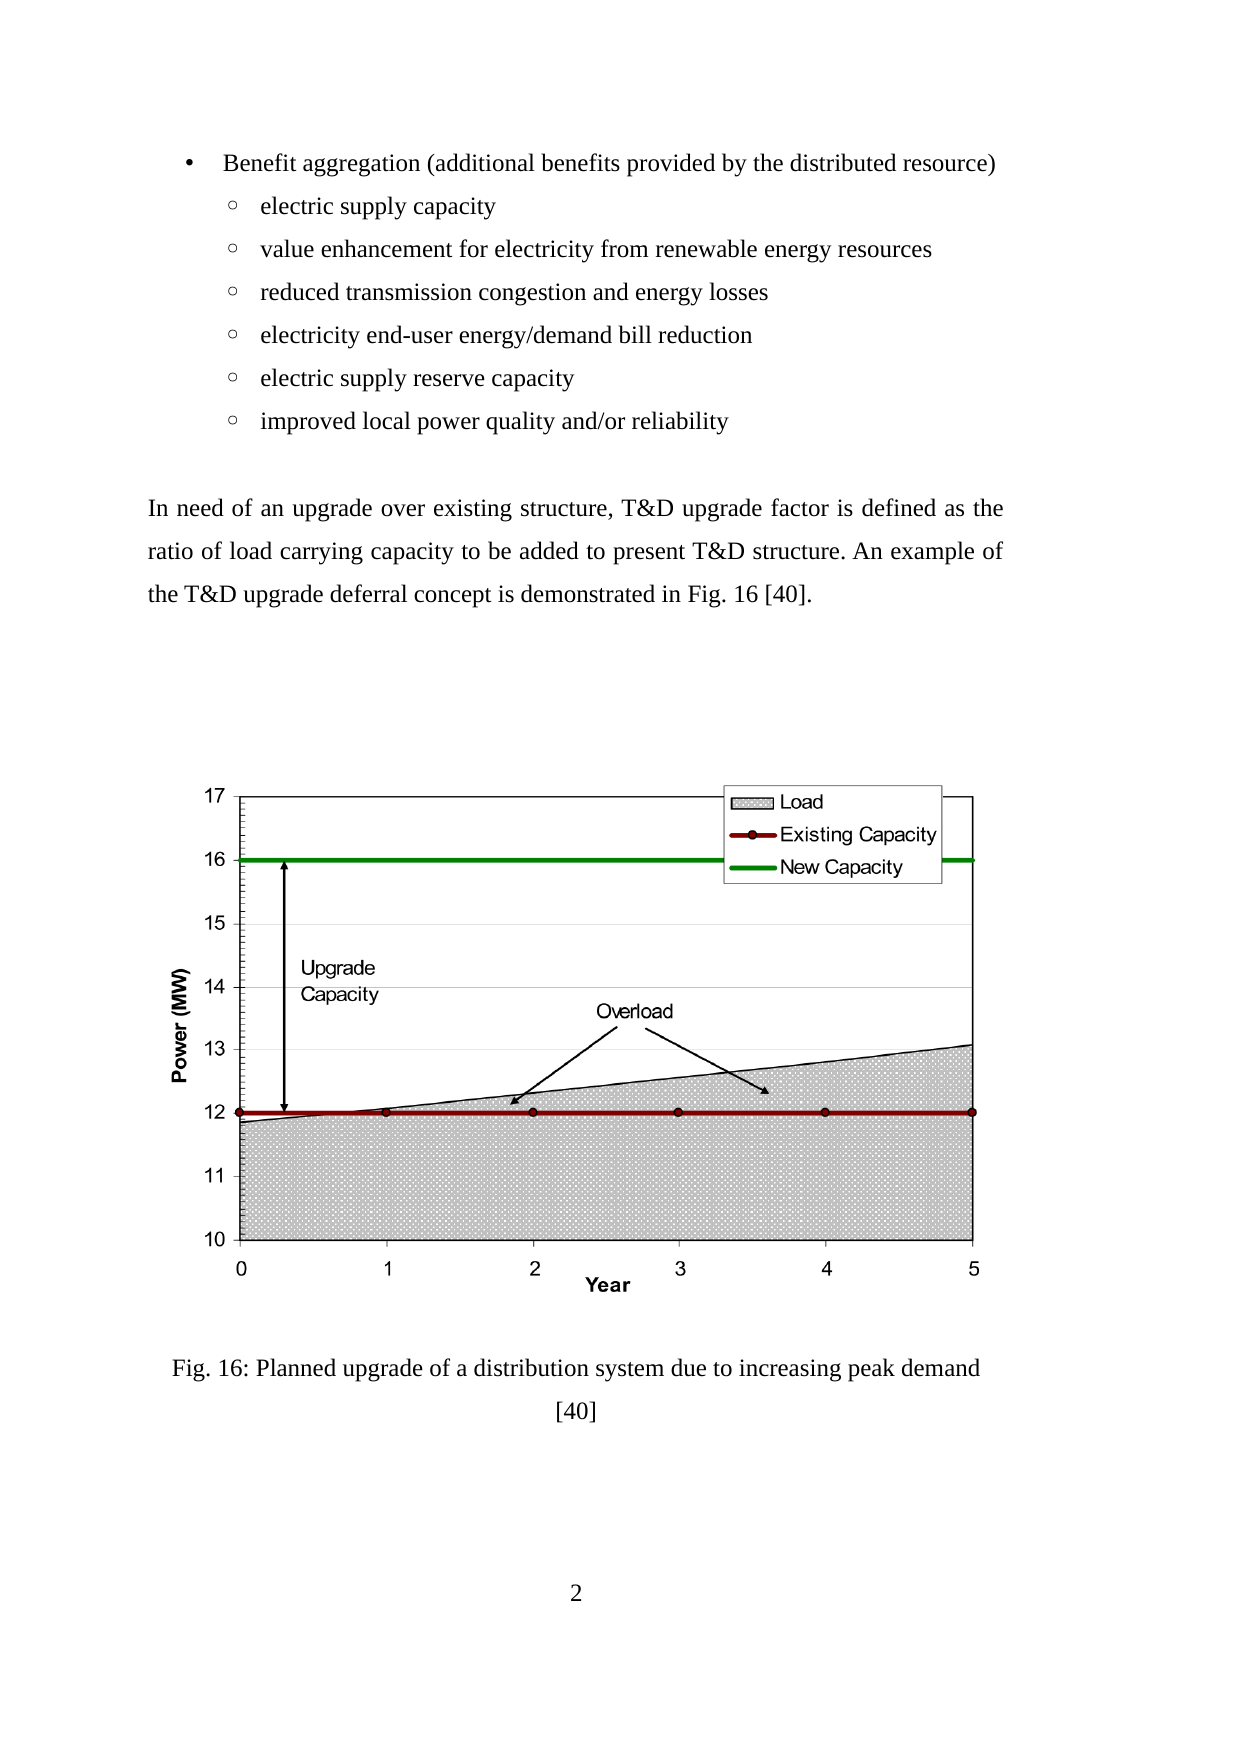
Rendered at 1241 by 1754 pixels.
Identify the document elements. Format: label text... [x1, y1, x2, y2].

list improved local power quality and/or reliability [223, 406, 1004, 435]
list electricity end-user energy/demand bill reduction [223, 320, 1004, 349]
picture [147, 763, 1005, 1300]
list electric supply capacity [223, 191, 1004, 219]
list Benefit aggregation (additional benefits provided by the distributed resource) [185, 148, 1004, 176]
text Fig. 16: Planned upgrade of a distribution system due to increasing peak demand [40] [148, 1353, 1004, 1425]
list reduced transmission congestion and energy losses [223, 277, 1004, 306]
list electric supply reserve capacity [223, 363, 1004, 392]
list value enhancement for electricity from renewable energy resources [223, 234, 1004, 263]
text In need of an upgrade over existing structure, T&D upgrade factor is defined as the ratio of load carrying capacity to be added to present T&D structure. An example of the T&D upgrade deferral concept is demonstrated in Fig. 16 [40]. [148, 493, 1004, 608]
